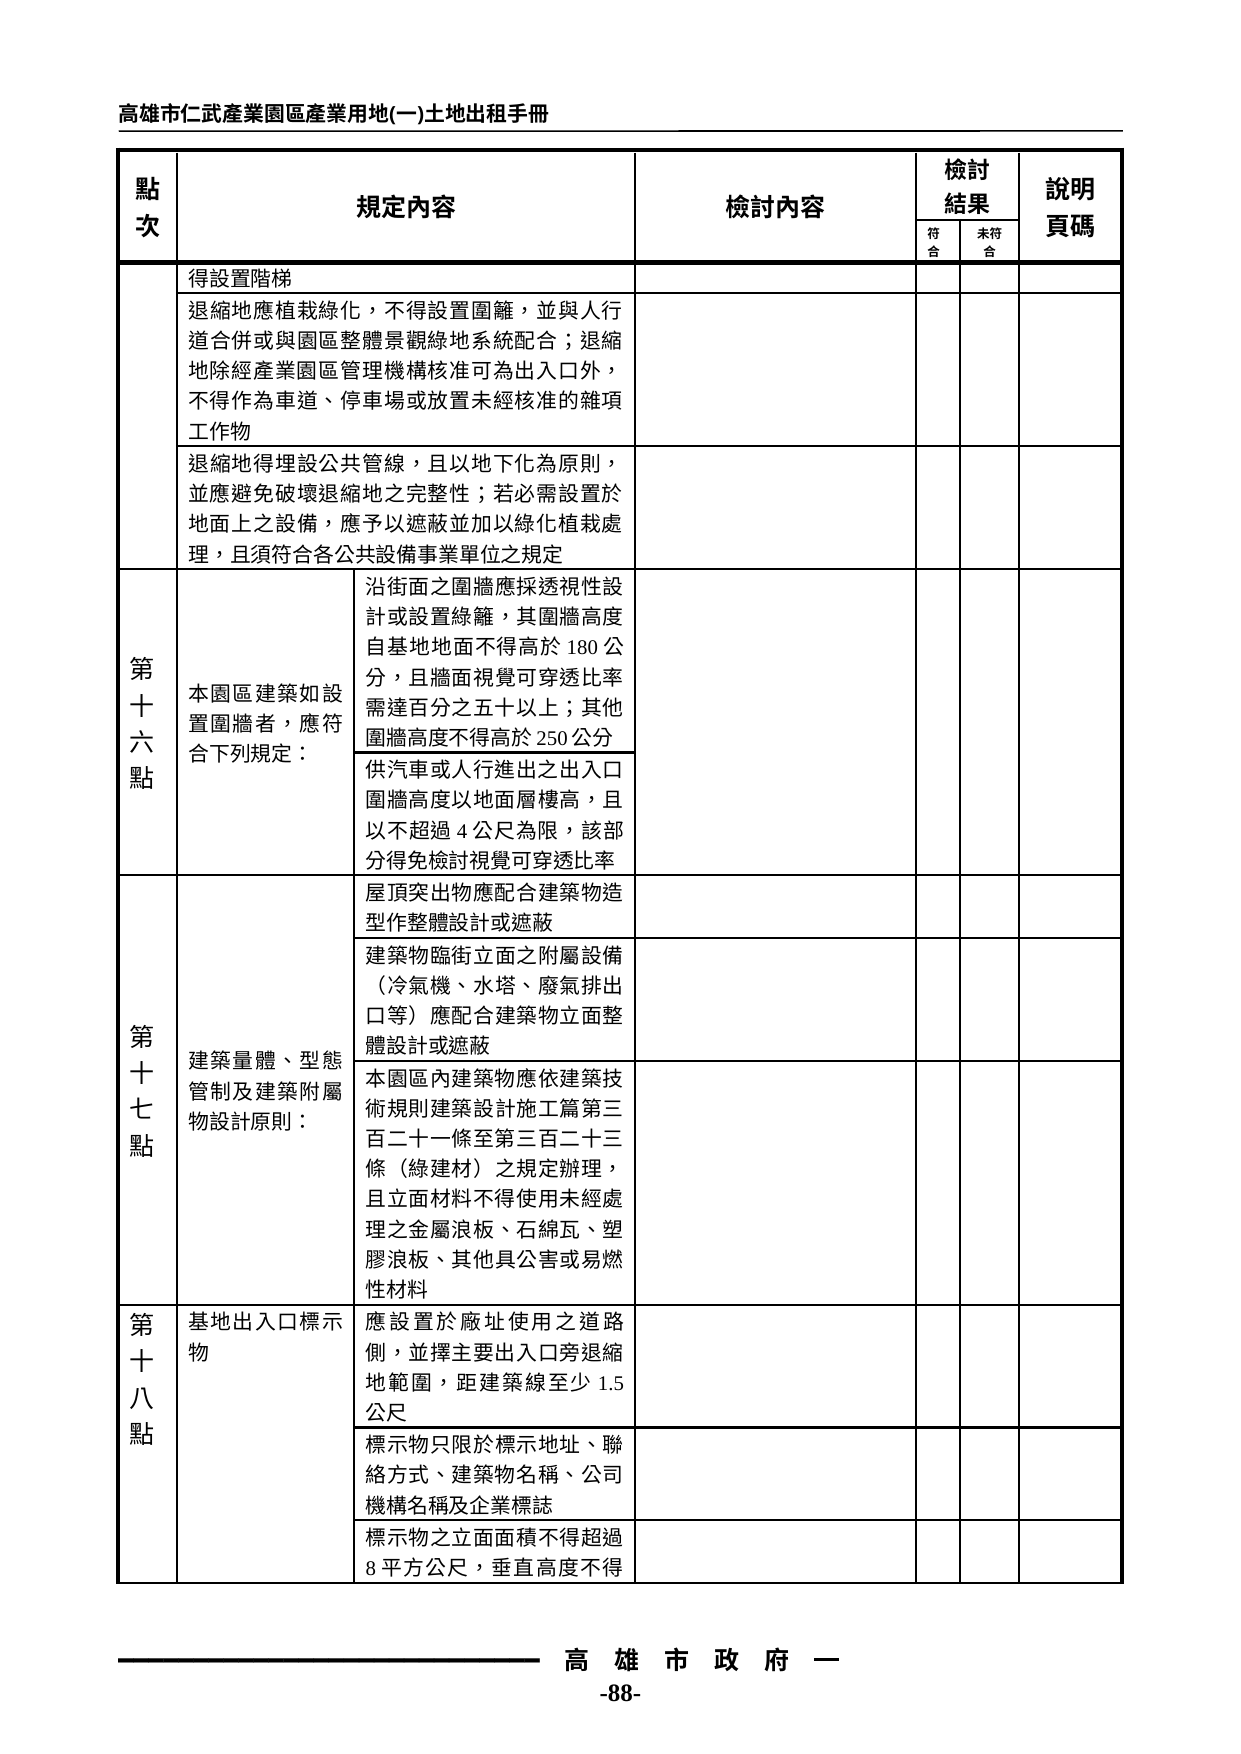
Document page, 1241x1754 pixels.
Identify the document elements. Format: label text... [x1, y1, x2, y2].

table_cell [961, 447, 1018, 568]
table_cell 應設置於廠址使用之道路側，並擇主要出入口旁退縮地範圍，距建築線至少1.5公尺 [355, 1306, 634, 1426]
table_cell [961, 265, 1018, 292]
table_cell 第十七點 [120, 876, 176, 1303]
table_cell [961, 939, 1018, 1060]
table_cell [917, 570, 959, 874]
table_cell 沿街面之圍牆應採透視性設計或設置綠籬，其圍牆高度自基地地面不得高於180公分，且牆面視覺可穿透比率需達百分之五十以上；其他圍牆高度不得高於250公分 [355, 570, 634, 751]
table_cell [917, 265, 959, 292]
table_cell [636, 1062, 915, 1303]
table_cell 本園區內建築物應依建築技術規則建築設計施工篇第三百二十一條至第三百二十三條（綠建材）之規定辦理，且立面材料不得使用未經處理之金屬浪板、石綿瓦、塑膠浪板、其他具公害或易燃性材料 [355, 1062, 634, 1303]
table_cell 建築物臨街立面之附屬設備（冷氣機、水塔、廢氣排出口等）應配合建築物立面整體設計或遮蔽 [355, 939, 634, 1060]
table_cell 屋頂突出物應配合建築物造型作整體設計或遮蔽 [355, 876, 634, 937]
table_cell 第十八點 [120, 1306, 176, 1582]
table_cell [961, 1306, 1018, 1426]
table_cell [961, 1062, 1018, 1303]
table_cell [961, 294, 1018, 445]
table_header 檢討內容 [636, 152, 916, 260]
table_cell [1020, 1306, 1120, 1426]
table_cell [1020, 939, 1120, 1060]
table_cell [917, 447, 959, 568]
table_cell [636, 1429, 915, 1519]
table_cell [961, 1521, 1018, 1582]
table_header 檢討 結果 [917, 152, 1019, 219]
table_cell 標示物只限於標示地址、聯絡方式、建築物名稱、公司機構名稱及企業標誌 [355, 1429, 634, 1519]
table_cell [1020, 876, 1120, 937]
table_cell [917, 1429, 959, 1519]
table_header 點次 [120, 152, 177, 260]
table_cell [636, 1306, 915, 1426]
table_cell [1020, 1062, 1120, 1303]
table_cell [1020, 1521, 1120, 1582]
table_cell [917, 294, 959, 445]
table_cell 退縮地應植栽綠化，不得設置圍籬，並與人行道合併或與園區整體景觀綠地系統配合；退縮地除經產業園區管理機構核准可為出入口外，不得作為車道、停車場或放置未經核准的雜項工作物 [178, 294, 634, 445]
table_cell 退縮地得埋設公共管線，且以地下化為原則，並應避免破壞退縮地之完整性；若必需設置於地面上之設備，應予以遮蔽並加以綠化植栽處理，且須符合各公共設備事業單位之規定 [178, 447, 634, 568]
table_cell [917, 876, 959, 937]
table_cell [961, 876, 1018, 937]
table_cell 供汽車或人行進出之出入口圍牆高度以地面層樓高，且以不超過4公尺為限，該部分得免檢討視覺可穿透比率 [355, 754, 634, 874]
table_cell [636, 1521, 915, 1582]
table_cell [636, 265, 915, 292]
table_cell 本園區建築如設置圍牆者，應符合下列規定： [178, 570, 353, 874]
table_cell [1020, 265, 1120, 292]
table_cell [917, 1521, 959, 1582]
table_cell [636, 939, 915, 1060]
table_cell [1020, 447, 1120, 568]
table_cell 建築量體、型態管制及建築附屬物設計原則： [178, 876, 353, 1303]
table_cell [636, 294, 915, 445]
table_cell [961, 570, 1018, 874]
table_cell [1020, 1429, 1120, 1519]
table_cell [636, 447, 915, 568]
table_cell 基地出入口標示物 [178, 1306, 353, 1582]
table_cell 符合 [917, 221, 959, 260]
table_cell 標示物之立面面積不得超過8平方公尺，垂直高度不得 [355, 1521, 634, 1582]
table_cell [636, 876, 915, 937]
table_cell [1020, 570, 1120, 874]
table_cell [961, 1429, 1018, 1519]
table_cell 未符合 [961, 221, 1018, 260]
table_cell [917, 1306, 959, 1426]
table_header 說明 頁碼 [1020, 152, 1120, 260]
table_cell [636, 570, 915, 874]
table_cell [1020, 294, 1120, 445]
table_cell 第十六點 [120, 570, 176, 874]
table_cell [917, 939, 959, 1060]
table_header 規定內容 [178, 152, 635, 260]
table_cell [917, 1062, 959, 1303]
table_cell 得設置階梯 [178, 265, 634, 292]
